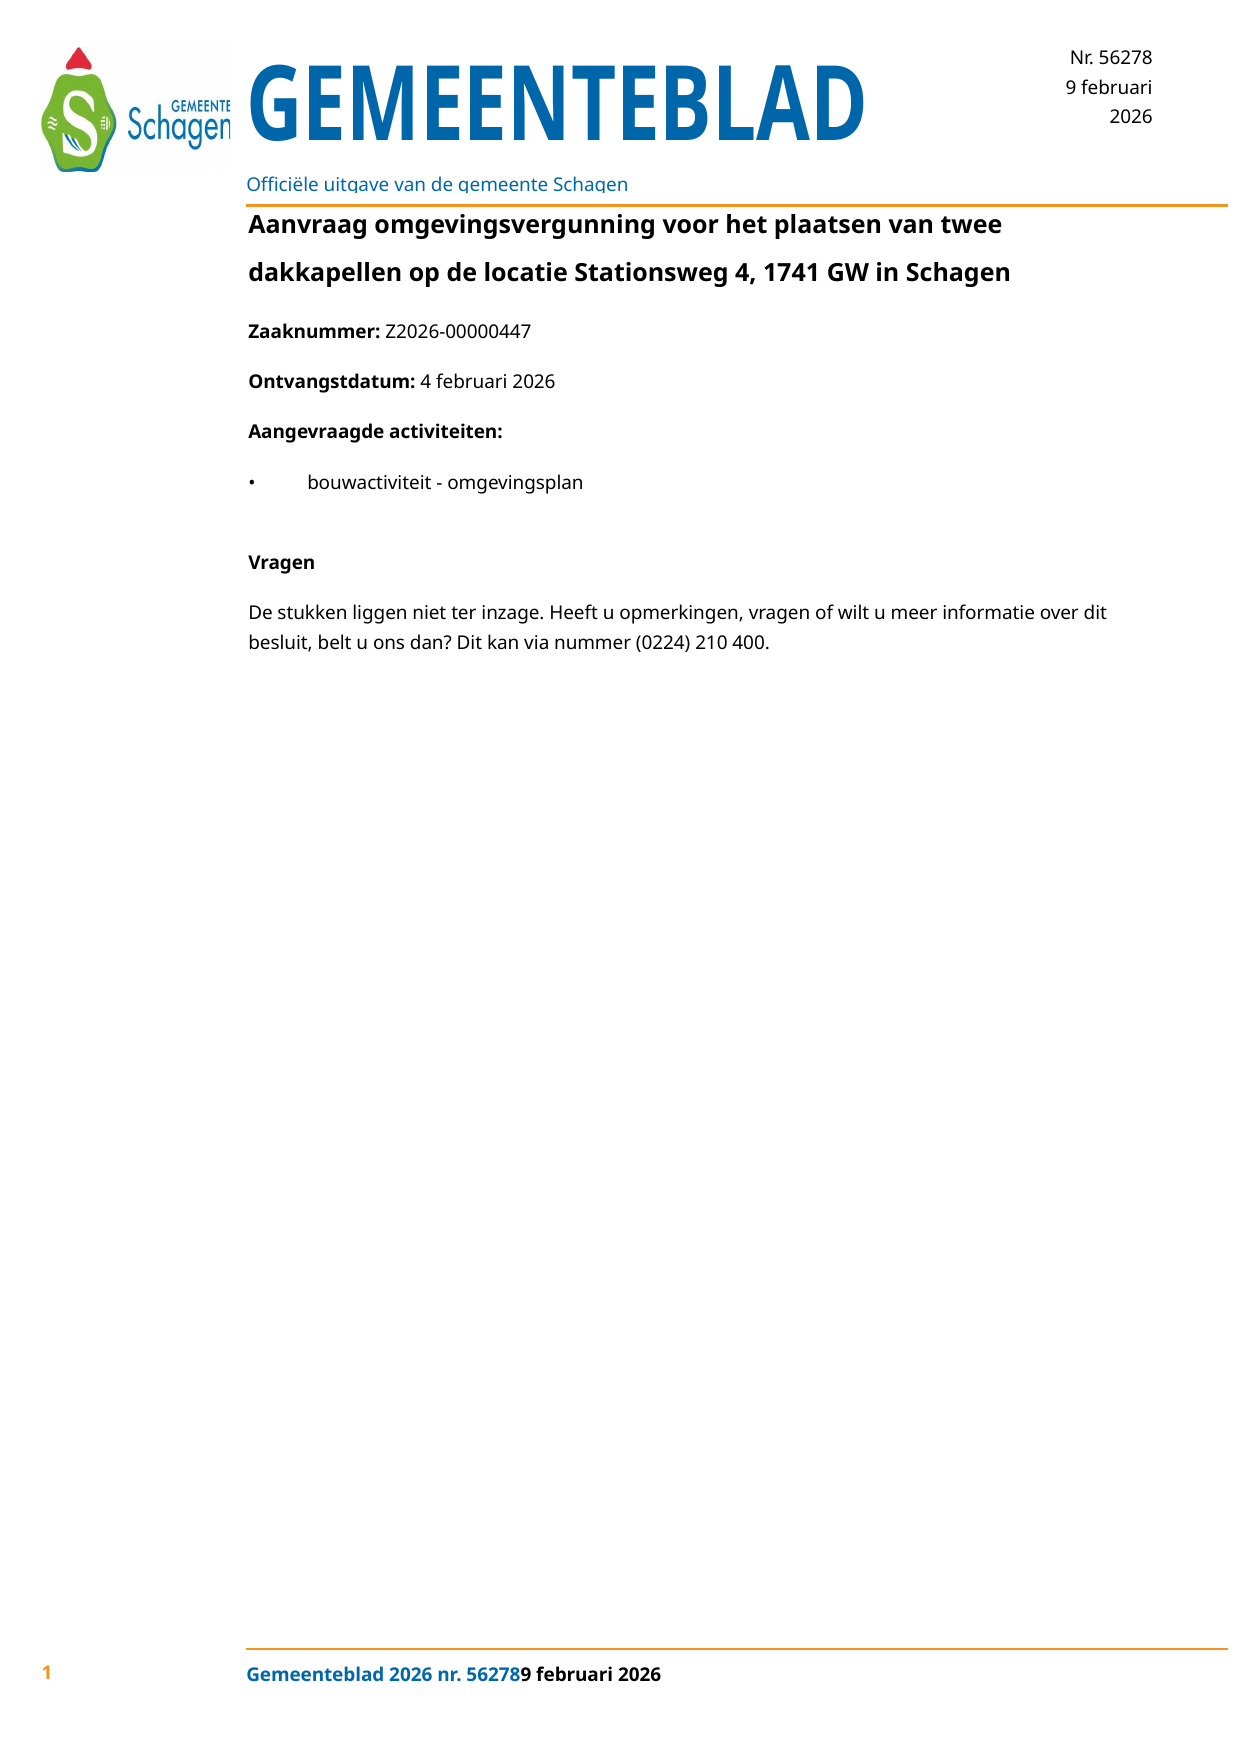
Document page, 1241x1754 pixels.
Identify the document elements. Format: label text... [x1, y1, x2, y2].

text Vragen [248, 549, 1152, 575]
text Aanvraag omgevingsvergunning voor het plaatsen van twee dakkapellen op de locatie Stationsweg 4, 1741 GW in Schagen [248, 207, 1152, 288]
text Ontvangstdatum: 4 februari 2026 [248, 368, 1152, 394]
text Aangevraagde activiteiten: [248, 419, 1152, 444]
list bouwactiviteit - omgevingsplan [248, 469, 1152, 495]
text Zaaknummer: Z2026-00000447 [248, 318, 1152, 344]
picture [41, 47, 231, 172]
text De stukken liggen niet ter inzage. Heeft u opmerkingen, vragen of wilt u meer informatie over dit besluit, belt u ons dan? Dit kan via nummer (0224) 210 400. [248, 599, 1152, 655]
